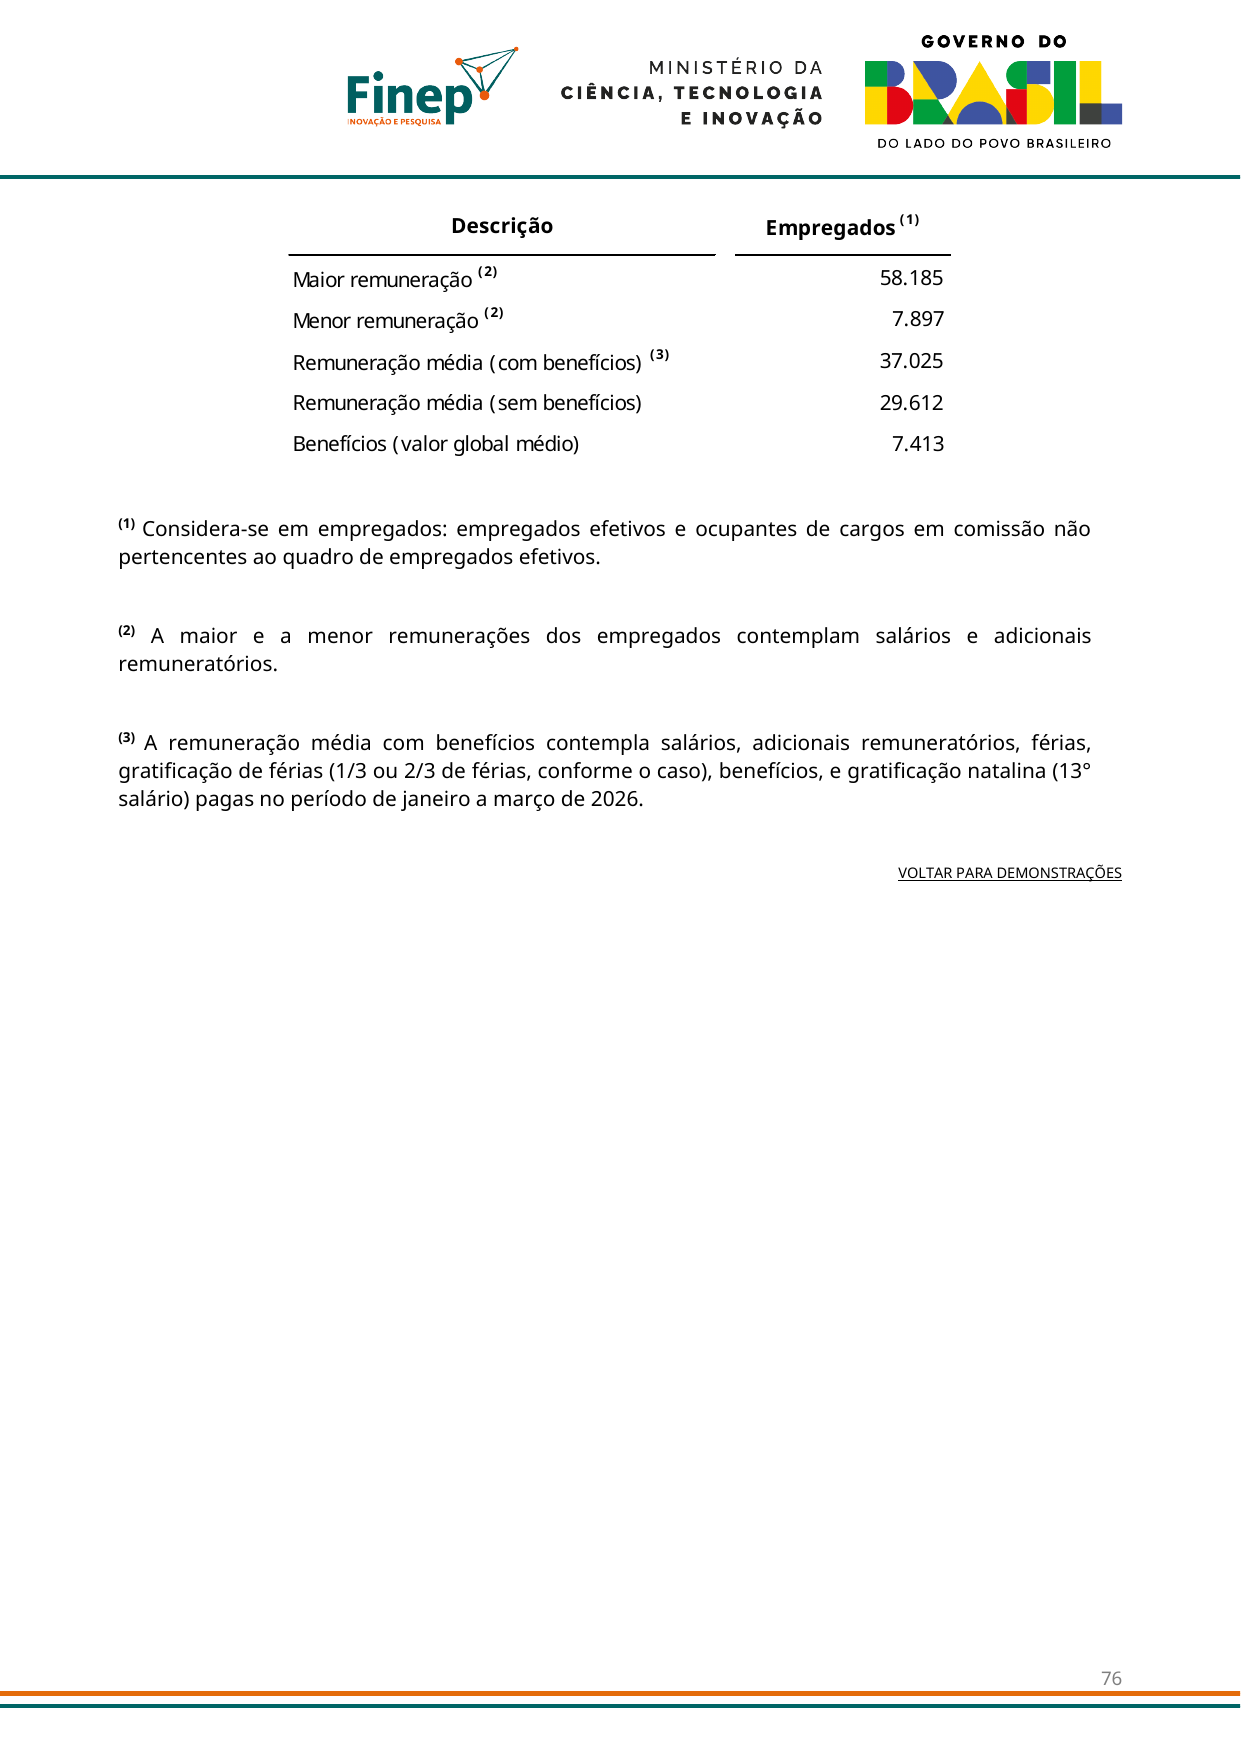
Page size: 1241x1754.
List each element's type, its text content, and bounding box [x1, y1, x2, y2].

text (1) Considera-se em empregados: empregados efetivos e ocupantes de cargos em comissão não pertencentes ao quadro de empregados efetivos. [118, 514, 1093, 571]
text (2) A maior e a menor remunerações dos empregados contemplam salários e adicionais remuneratórios. [118, 621, 1093, 678]
text Voltar para demonstrações [118, 863, 1122, 883]
text (3) A remuneração média com benefícios contempla salários, adicionais remuneratórios, férias, gratificação de férias (1/3 ou 2/3 de férias, conforme o caso), benefícios, e gratificação natalina (13° salário) pagas no período de janeiro a março de 2026. [118, 728, 1093, 813]
